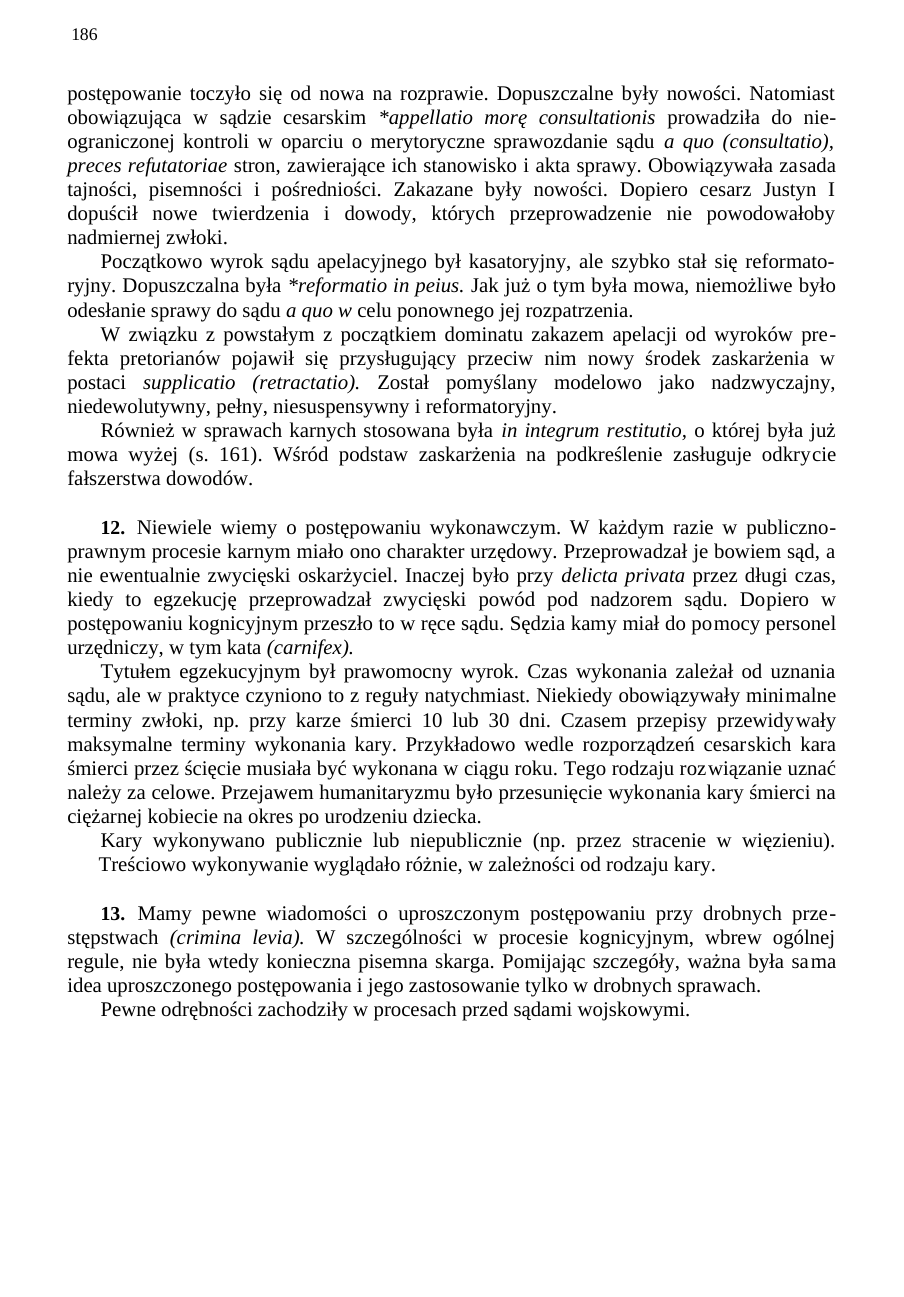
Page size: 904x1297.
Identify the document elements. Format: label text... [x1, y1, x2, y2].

list Mamy pewne wiadomości o uproszczonym postępowaniu przy drobnych prze­stępstwach (crimina levia). W szczególności w procesie kognicyjnym, wbrew ogólnej regule, nie była wtedy konieczna pisemna skarga. Pomijając szczegóły, ważna była sa­ma idea uproszczonego postępowania i jego zastosowanie tylko w drobnych sprawach. [67, 901, 836, 997]
text Tytułem egzekucyjnym był prawomocny wyrok. Czas wykonania zależał od uznania sądu, ale w praktyce czyniono to z reguły natychmiast. Niekiedy obowiązywały mini­malne terminy zwłoki, np. przy karze śmierci 10 lub 30 dni. Czasem przepisy przewidy­wały maksymalne terminy wykonania kary. Przykładowo wedle rozporządzeń cesar­skich kara śmierci przez ścięcie musiała być wykonana w ciągu roku. Tego rodzaju roz­wiązanie uznać należy za celowe. Przejawem humanitaryzmu było przesunięcie wyko­nania kary śmierci na ciężarnej kobiecie na okres po urodzeniu dziecka. [67, 659, 836, 828]
list Niewiele wiemy o postępowaniu wykonawczym. W każdym razie w publiczno­prawnym procesie karnym miało ono charakter urzędowy. Przeprowadzał je bowiem sąd, a nie ewentualnie zwycięski oskarżyciel. Inaczej było przy delicta privata przez długi czas, kiedy to egzekucję przeprowadzał zwycięski powód pod nadzorem sądu. Do­piero w postępowaniu kognicyjnym przeszło to w ręce sądu. Sędzia kamy miał do po­mocy personel urzędniczy, w tym kata (carnifex). [67, 515, 836, 659]
text W związku z powstałym z początkiem dominatu zakazem apelacji od wyroków pre­fekta pretorianów pojawił się przysługujący przeciw nim nowy środek zaskarżenia w postaci supplicatio (retractatio). Został pomyślany modelowo jako nadzwyczajny, niedewolutywny, pełny, niesuspensywny i reformatoryjny. [67, 322, 836, 418]
text 186 [71, 23, 101, 44]
text Również w sprawach karnych stosowana była in integrum restitutio, o której była już mowa wyżej (s. 161). Wśród podstaw zaskarżenia na podkreślenie zasługuje odkry­cie fałszerstwa dowodów. [67, 418, 836, 490]
text Pewne odrębności zachodziły w procesach przed sądami wojskowymi. [67, 997, 836, 1021]
text postępowanie toczyło się od nowa na rozprawie. Dopuszczalne były nowości. Natomiast obowiązująca w sądzie cesarskim *appellatio morę consultationis prowadziła do nie­ograniczonej kontroli w oparciu o merytoryczne sprawozdanie sądu a quo (consultatio), preces refutatoriae stron, zawierające ich stanowisko i akta sprawy. Obowiązywała za­sada tajności, pisemności i pośredniości. Zakazane były nowości. Dopiero cesarz Justyn I dopuścił nowe twierdzenia i dowody, których przeprowadzenie nie powodowałoby nadmiernej zwłoki. [67, 81, 836, 249]
text Kary wykonywano publicznie lub niepublicznie (np. przez stracenie w więzieniu). Treściowo wykonywanie wyglądało różnie, w zależności od rodzaju kary. [98, 828, 836, 876]
text Początkowo wyrok sądu apelacyjnego był kasatoryjny, ale szybko stał się reformato- ryjny. Dopuszczalna była *reformatio in peius. Jak już o tym była mowa, niemożliwe było odesłanie sprawy do sądu a quo w celu ponownego jej rozpatrzenia. [67, 249, 836, 322]
